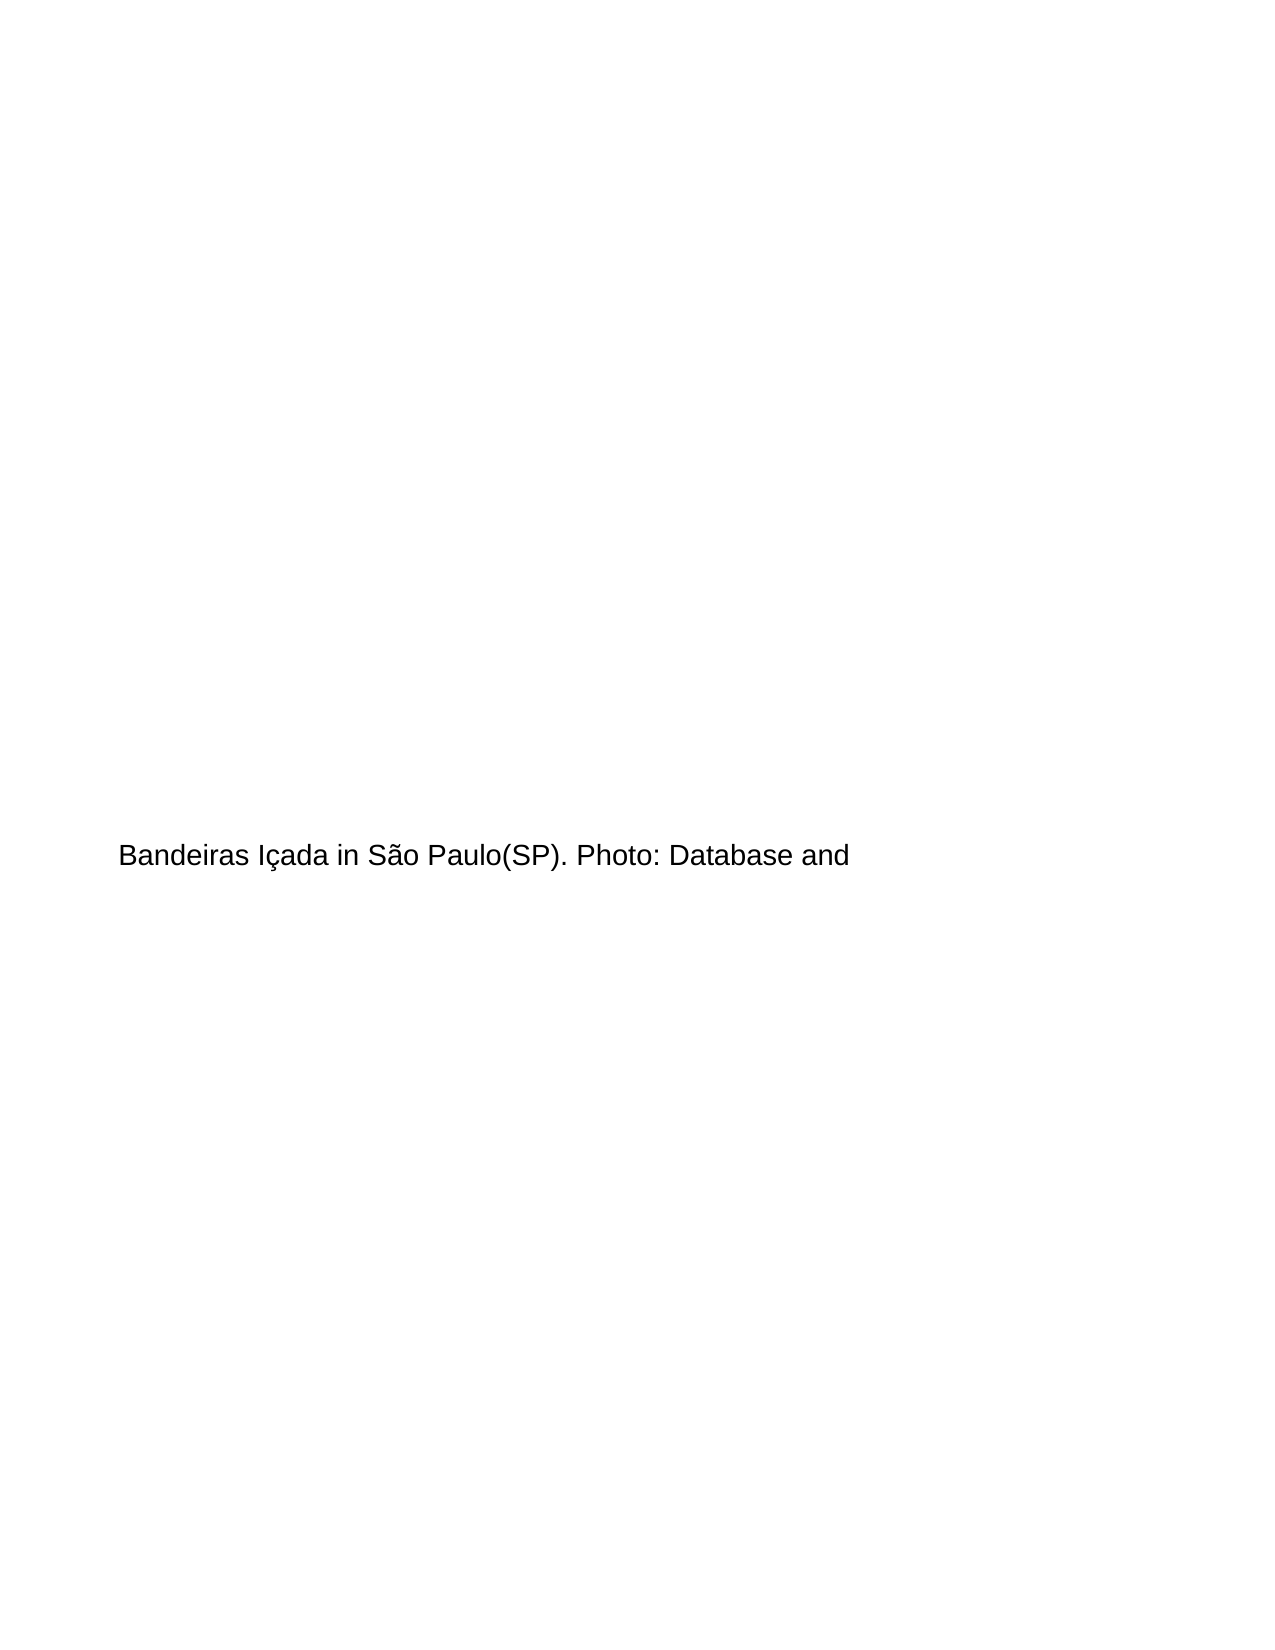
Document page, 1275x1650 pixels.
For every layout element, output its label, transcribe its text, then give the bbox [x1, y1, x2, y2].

text Bandeiras Içada in São Paulo(SP). Photo: Database and [118, 118, 1157, 872]
